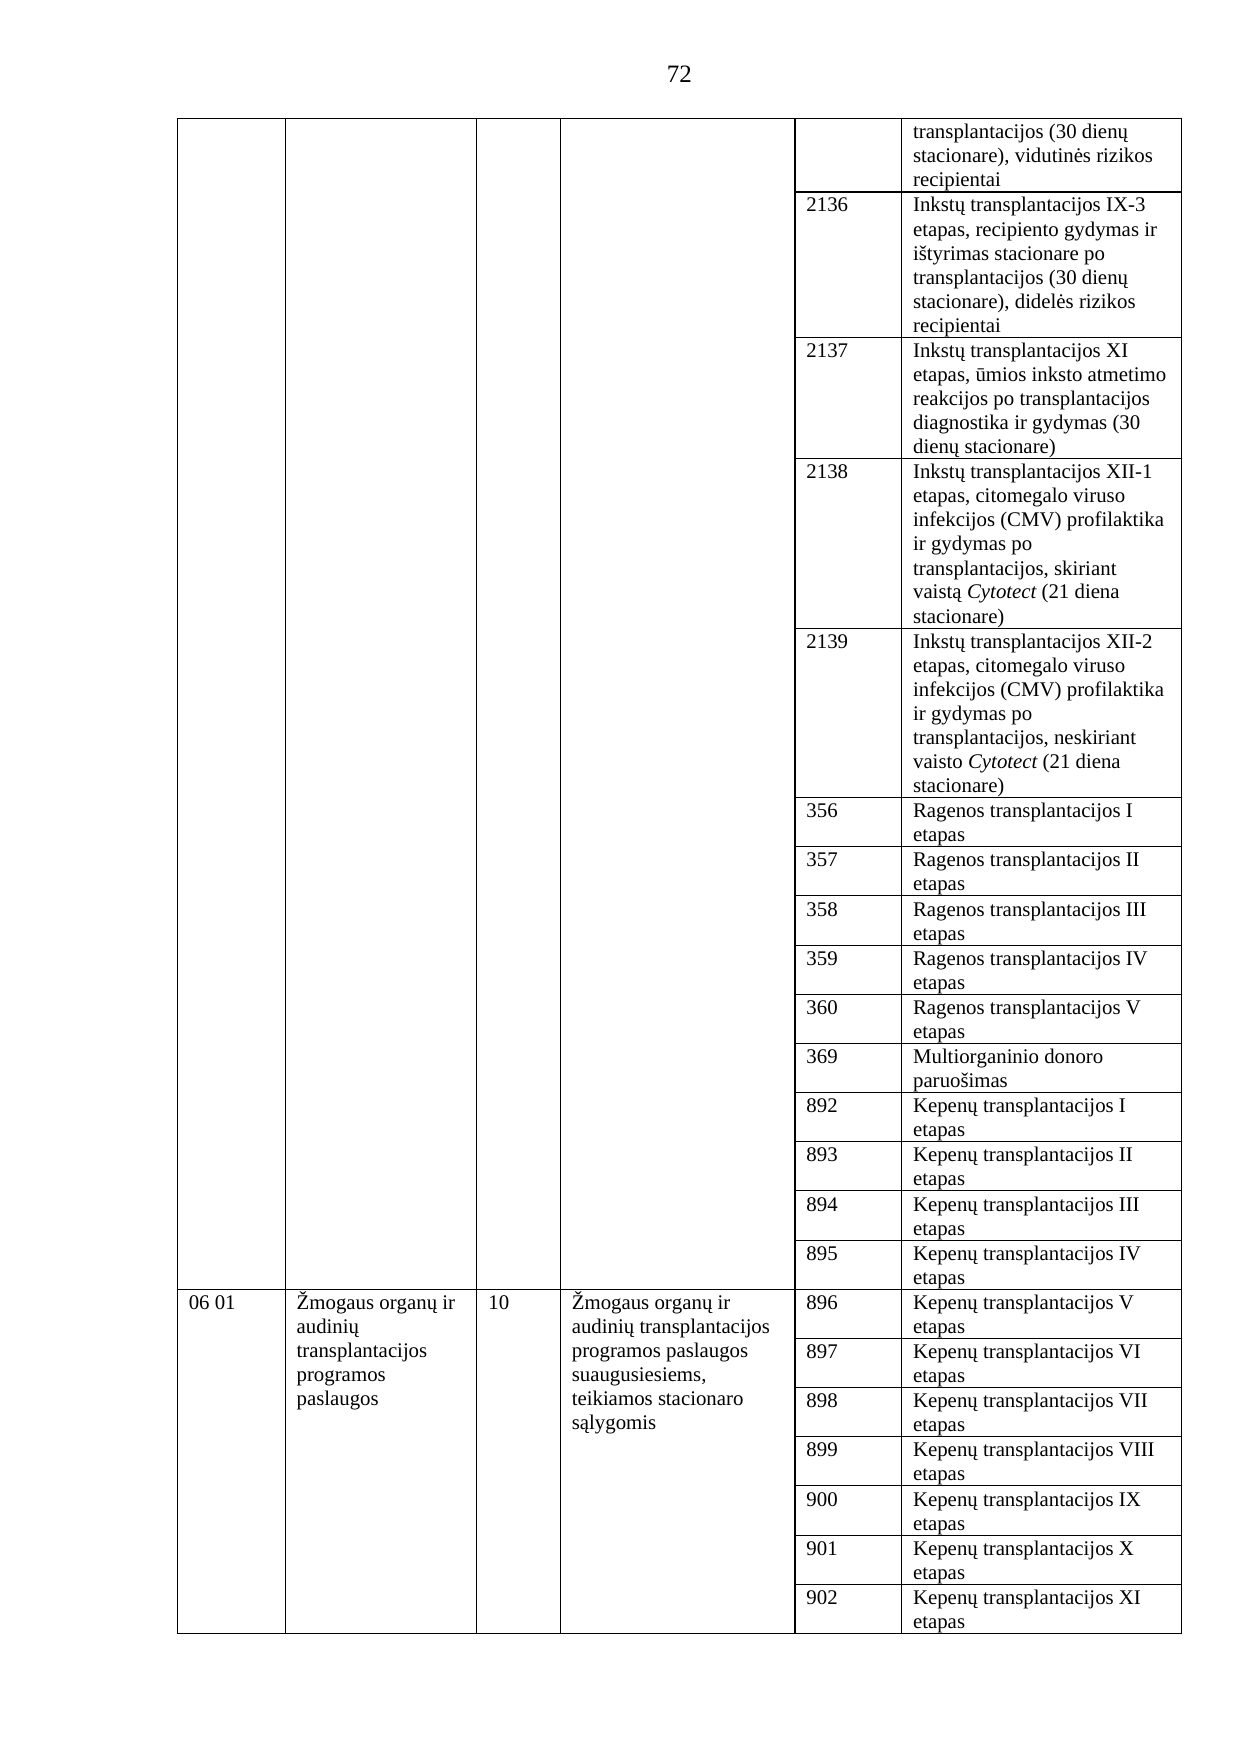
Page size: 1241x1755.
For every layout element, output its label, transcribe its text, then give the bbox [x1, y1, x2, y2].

table_cell transplantacijos (30 dienų stacionare), vidutinės rizikos recipientai [902, 119, 1181, 191]
table_cell 902 [796, 1585, 901, 1633]
table_cell Ragenos transplantacijos I etapas [902, 798, 1181, 846]
table_cell 892 [796, 1093, 901, 1141]
table_cell Kepenų transplantacijos III etapas [902, 1191, 1181, 1239]
table_cell Kepenų transplantacijos V etapas [902, 1290, 1181, 1338]
table_cell 896 [796, 1290, 901, 1338]
table_cell Kepenų transplantacijos XI etapas [902, 1585, 1181, 1633]
table_cell 895 [796, 1241, 901, 1289]
table_cell 894 [796, 1191, 901, 1239]
table_cell Multiorganinio donoro paruošimas [902, 1044, 1181, 1092]
table_cell [286, 119, 476, 1289]
table_cell 893 [796, 1142, 901, 1190]
table_cell 357 [796, 847, 901, 895]
table_cell [796, 119, 901, 191]
table_cell Kepenų transplantacijos VI etapas [902, 1339, 1181, 1387]
table_cell Ragenos transplantacijos III etapas [902, 896, 1181, 944]
table_cell [178, 119, 285, 1289]
table_cell 901 [796, 1536, 901, 1584]
table_cell [477, 119, 560, 1289]
table_cell 358 [796, 896, 901, 944]
table_cell 899 [796, 1437, 901, 1485]
table_cell 356 [796, 798, 901, 846]
table_cell Inkstų transplantacijos IX-3 etapas, recipiento gydymas ir ištyrimas stacionare po transplantacijos (30 dienų stacionare), didelės rizikos recipientai [902, 193, 1181, 337]
table_cell 2138 [796, 459, 901, 628]
table_cell Kepenų transplantacijos VII etapas [902, 1388, 1181, 1436]
table_cell 360 [796, 995, 901, 1043]
table_cell 2137 [796, 338, 901, 458]
table_cell Inkstų transplantacijos XII-2 etapas, citomegalo viruso infekcijos (CMV) profilaktika ir gydymas po transplantacijos, neskiriant vaisto Cytotect (21 diena stacionare) [902, 629, 1181, 797]
table_cell 2136 [796, 193, 901, 337]
table_cell Žmogaus organų ir audinių transplantacijos programos paslaugos suaugusiesiems, teikiamos stacionaro sąlygomis [561, 1290, 794, 1633]
table_cell Kepenų transplantacijos II etapas [902, 1142, 1181, 1190]
table_cell 06 01 [178, 1290, 285, 1633]
table_cell Ragenos transplantacijos II etapas [902, 847, 1181, 895]
table_cell 898 [796, 1388, 901, 1436]
table_cell 900 [796, 1486, 901, 1534]
table_cell Kepenų transplantacijos IV etapas [902, 1241, 1181, 1289]
table_cell Ragenos transplantacijos IV etapas [902, 946, 1181, 994]
table_cell Inkstų transplantacijos XI etapas, ūmios inksto atmetimo reakcijos po transplantacijos diagnostika ir gydymas (30 dienų stacionare) [902, 338, 1181, 458]
table_cell Žmogaus organų ir audinių transplantacijos programos paslaugos [286, 1290, 476, 1633]
table_cell Kepenų transplantacijos IX etapas [902, 1486, 1181, 1534]
table_cell Kepenų transplantacijos VIII etapas [902, 1437, 1181, 1485]
table_cell Kepenų transplantacijos I etapas [902, 1093, 1181, 1141]
table_cell 897 [796, 1339, 901, 1387]
table_cell Ragenos transplantacijos V etapas [902, 995, 1181, 1043]
table_cell [561, 119, 794, 1289]
table_cell Kepenų transplantacijos X etapas [902, 1536, 1181, 1584]
table_cell 2139 [796, 629, 901, 797]
table_cell 359 [796, 946, 901, 994]
table_cell Inkstų transplantacijos XII-1 etapas, citomegalo viruso infekcijos (CMV) profilaktika ir gydymas po transplantacijos, skiriant vaistą Cytotect (21 diena stacionare) [902, 459, 1181, 628]
table_cell 369 [796, 1044, 901, 1092]
table_cell 10 [477, 1290, 560, 1633]
